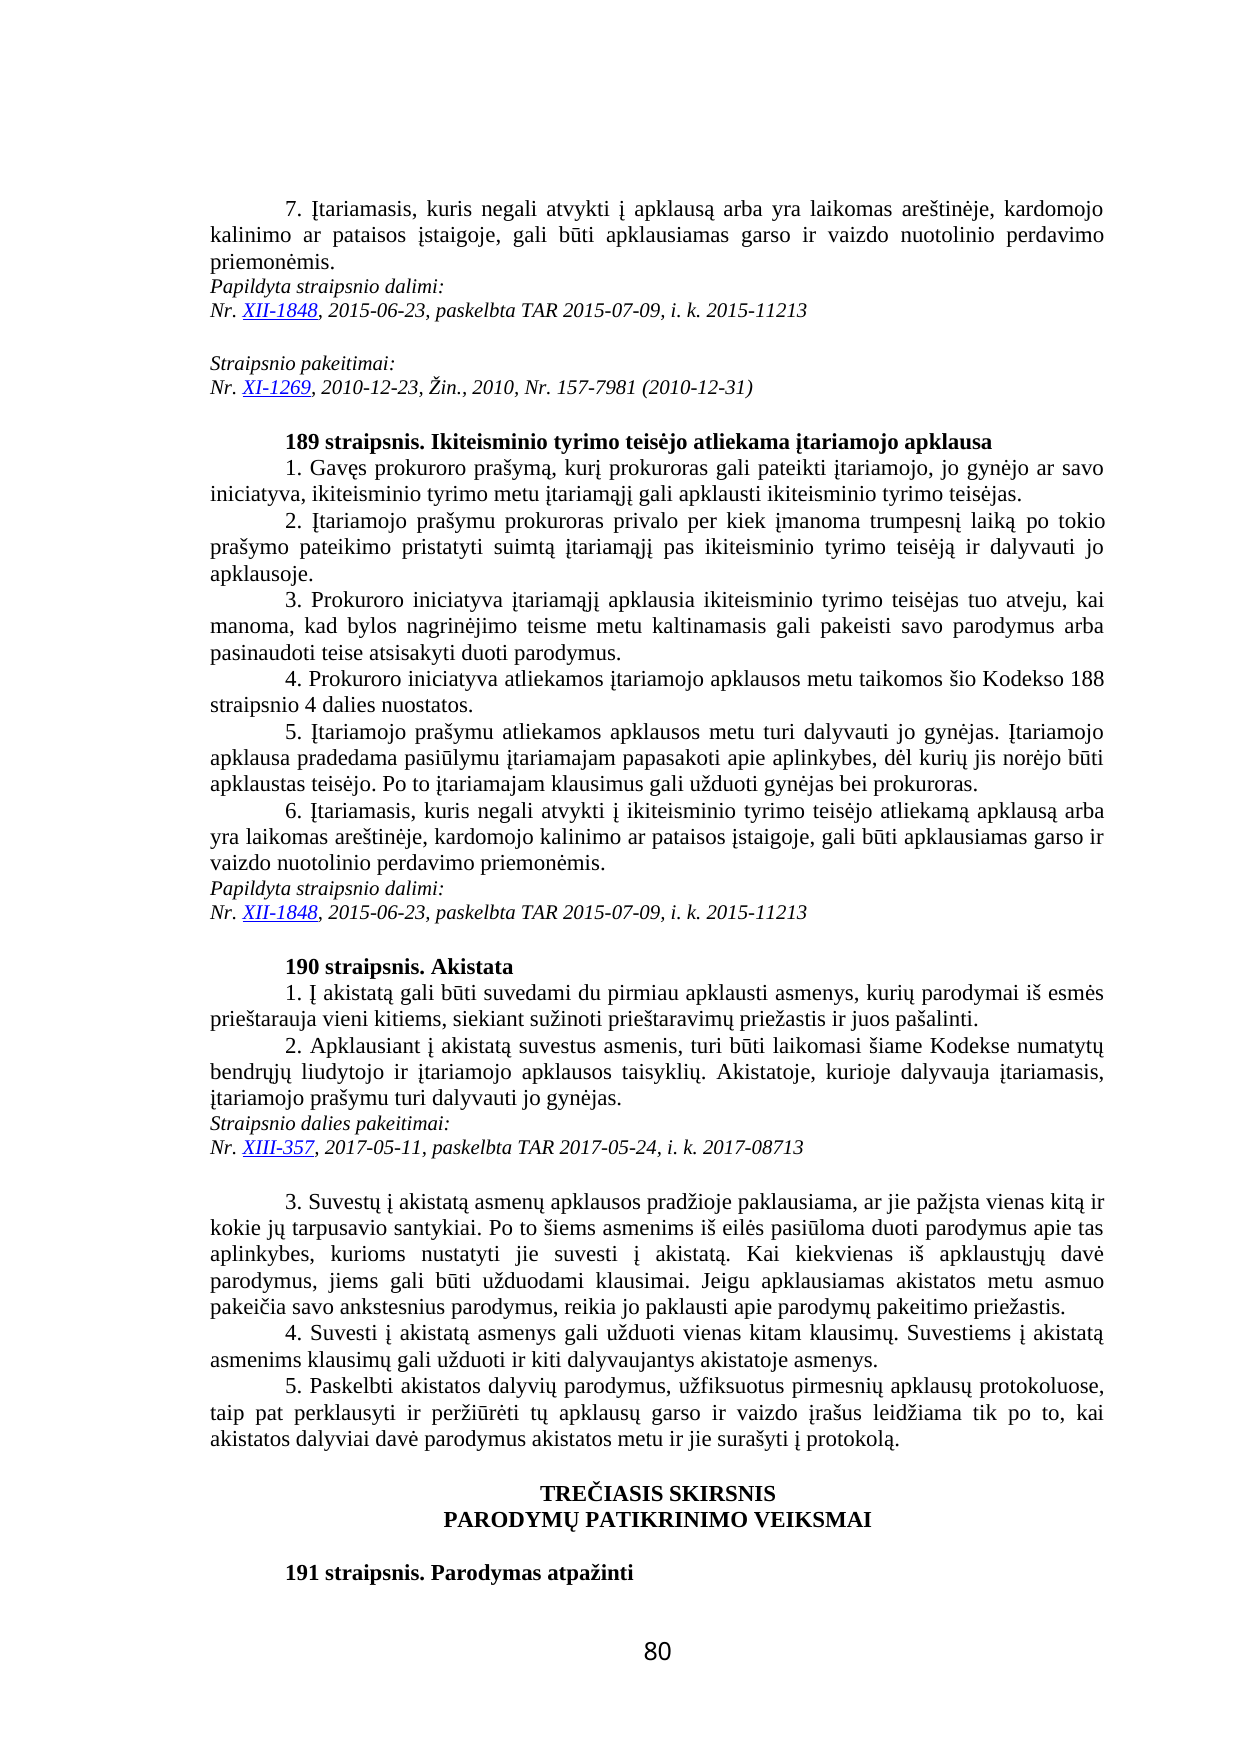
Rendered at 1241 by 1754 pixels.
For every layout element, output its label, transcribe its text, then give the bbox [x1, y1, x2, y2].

text Straipsnio dalies pakeitimai: [210, 1111, 1106, 1135]
text Papildyta straipsnio dalimi: [210, 274, 1106, 298]
text 3. Suvestų į akistatą asmenų apklausos pradžioje paklausiama, ar jie pažįsta vienas kitą ir kokie jų tarpusavio santykiai. Po to šiems asmenims iš eilės pasiūloma duoti parodymus apie tas aplinkybes, kurioms nustatyti jie suvesti į akistatą. Kai kiekvienas iš apklaustųjų davė parodymus, jiems gali būti užduodami klausimai. Jeigu apklausiamas akistatos metu asmuo pakeičia savo ankstesnius parodymus, reikia jo paklausti apie parodymų pakeitimo priežastis. [210, 1188, 1106, 1319]
text 190 straipsnis. Akistata [210, 953, 1106, 979]
text 189 straipsnis. Ikiteisminio tyrimo teisėjo atliekama įtariamojo apklausa [210, 428, 1106, 454]
text 1. Į akistatą gali būti suvedami du pirmiau apklausti asmenys, kurių parodymai iš esmės prieštarauja vieni kitiems, siekiant sužinoti prieštaravimų priežastis ir juos pašalinti. [210, 979, 1106, 1032]
text TREČIASIS SKIRSNIS [210, 1480, 1106, 1506]
text Straipsnio pakeitimai: [210, 351, 1106, 375]
text 2. Apklausiant į akistatą suvestus asmenis, turi būti laikomasi šiame Kodekse numatytų bendrųjų liudytojo ir įtariamojo apklausos taisyklių. Akistatoje, kurioje dalyvauja įtariamasis, įtariamojo prašymu turi dalyvauti jo gynėjas. [210, 1032, 1106, 1111]
text Parodymų patikrinimo veiksmai [210, 1506, 1106, 1533]
text 1. Gavęs prokuroro prašymą, kurį prokuroras gali pateikti įtariamojo, jo gynėjo ar savo iniciatyva, ikiteisminio tyrimo metu įtariamąjį gali apklausti ikiteisminio tyrimo teisėjas. [210, 454, 1106, 507]
text 191 straipsnis. Parodymas atpažinti [210, 1559, 1106, 1585]
text 4. Suvesti į akistatą asmenys gali užduoti vienas kitam klausimų. Suvestiems į akistatą asmenims klausimų gali užduoti ir kiti dalyvaujantys akistatoje asmenys. [210, 1319, 1106, 1372]
text 6. Įtariamasis, kuris negali atvykti į ikiteisminio tyrimo teisėjo atliekamą apklausą arba yra laikomas areštinėje, kardomojo kalinimo ar pataisos įstaigoje, gali būti apklausiamas garso ir vaizdo nuotolinio perdavimo priemonėmis. [210, 797, 1106, 876]
text 5. Paskelbti akistatos dalyvių parodymus, užfiksuotus pirmesnių apklausų protokoluose, taip pat perklausyti ir peržiūrėti tų apklausų garso ir vaizdo įrašus leidžiama tik po to, kai akistatos dalyviai davė parodymus akistatos metu ir jie surašyti į protokolą. [210, 1372, 1106, 1451]
text Nr. XII-1848, 2015-06-23, paskelbta TAR 2015-07-09, i. k. 2015-11213 [210, 900, 1106, 924]
text 7. Įtariamasis, kuris negali atvykti į apklausą arba yra laikomas areštinėje, kardomojo kalinimo ar pataisos įstaigoje, gali būti apklausiamas garso ir vaizdo nuotolinio perdavimo priemonėmis. [210, 195, 1106, 274]
text 5. Įtariamojo prašymu atliekamos apklausos metu turi dalyvauti jo gynėjas. Įtariamojo apklausa pradedama pasiūlymu įtariamajam papasakoti apie aplinkybes, dėl kurių jis norėjo būti apklaustas teisėjo. Po to įtariamajam klausimus gali užduoti gynėjas bei prokuroras. [210, 718, 1106, 797]
text 2. Įtariamojo prašymu prokuroras privalo per kiek įmanoma trumpesnį laiką po tokio prašymo pateikimo pristatyti suimtą įtariamąjį pas ikiteisminio tyrimo teisėją ir dalyvauti jo apklausoje. [210, 507, 1106, 586]
text 3. Prokuroro iniciatyva įtariamąjį apklausia ikiteisminio tyrimo teisėjas tuo atveju, kai manoma, kad bylos nagrinėjimo teisme metu kaltinamasis gali pakeisti savo parodymus arba pasinaudoti teise atsisakyti duoti parodymus. [210, 586, 1106, 665]
text Nr. XII-1848, 2015-06-23, paskelbta TAR 2015-07-09, i. k. 2015-11213 [210, 298, 1106, 322]
text Papildyta straipsnio dalimi: [210, 876, 1106, 900]
text 4. Prokuroro iniciatyva atliekamos įtariamojo apklausos metu taikomos šio Kodekso 188 straipsnio 4 dalies nuostatos. [210, 665, 1106, 718]
text Nr. XI-1269, 2010-12-23, Žin., 2010, Nr. 157-7981 (2010-12-31) [210, 375, 1106, 399]
text Nr. XIII-357, 2017-05-11, paskelbta TAR 2017-05-24, i. k. 2017-08713 [210, 1135, 1106, 1159]
